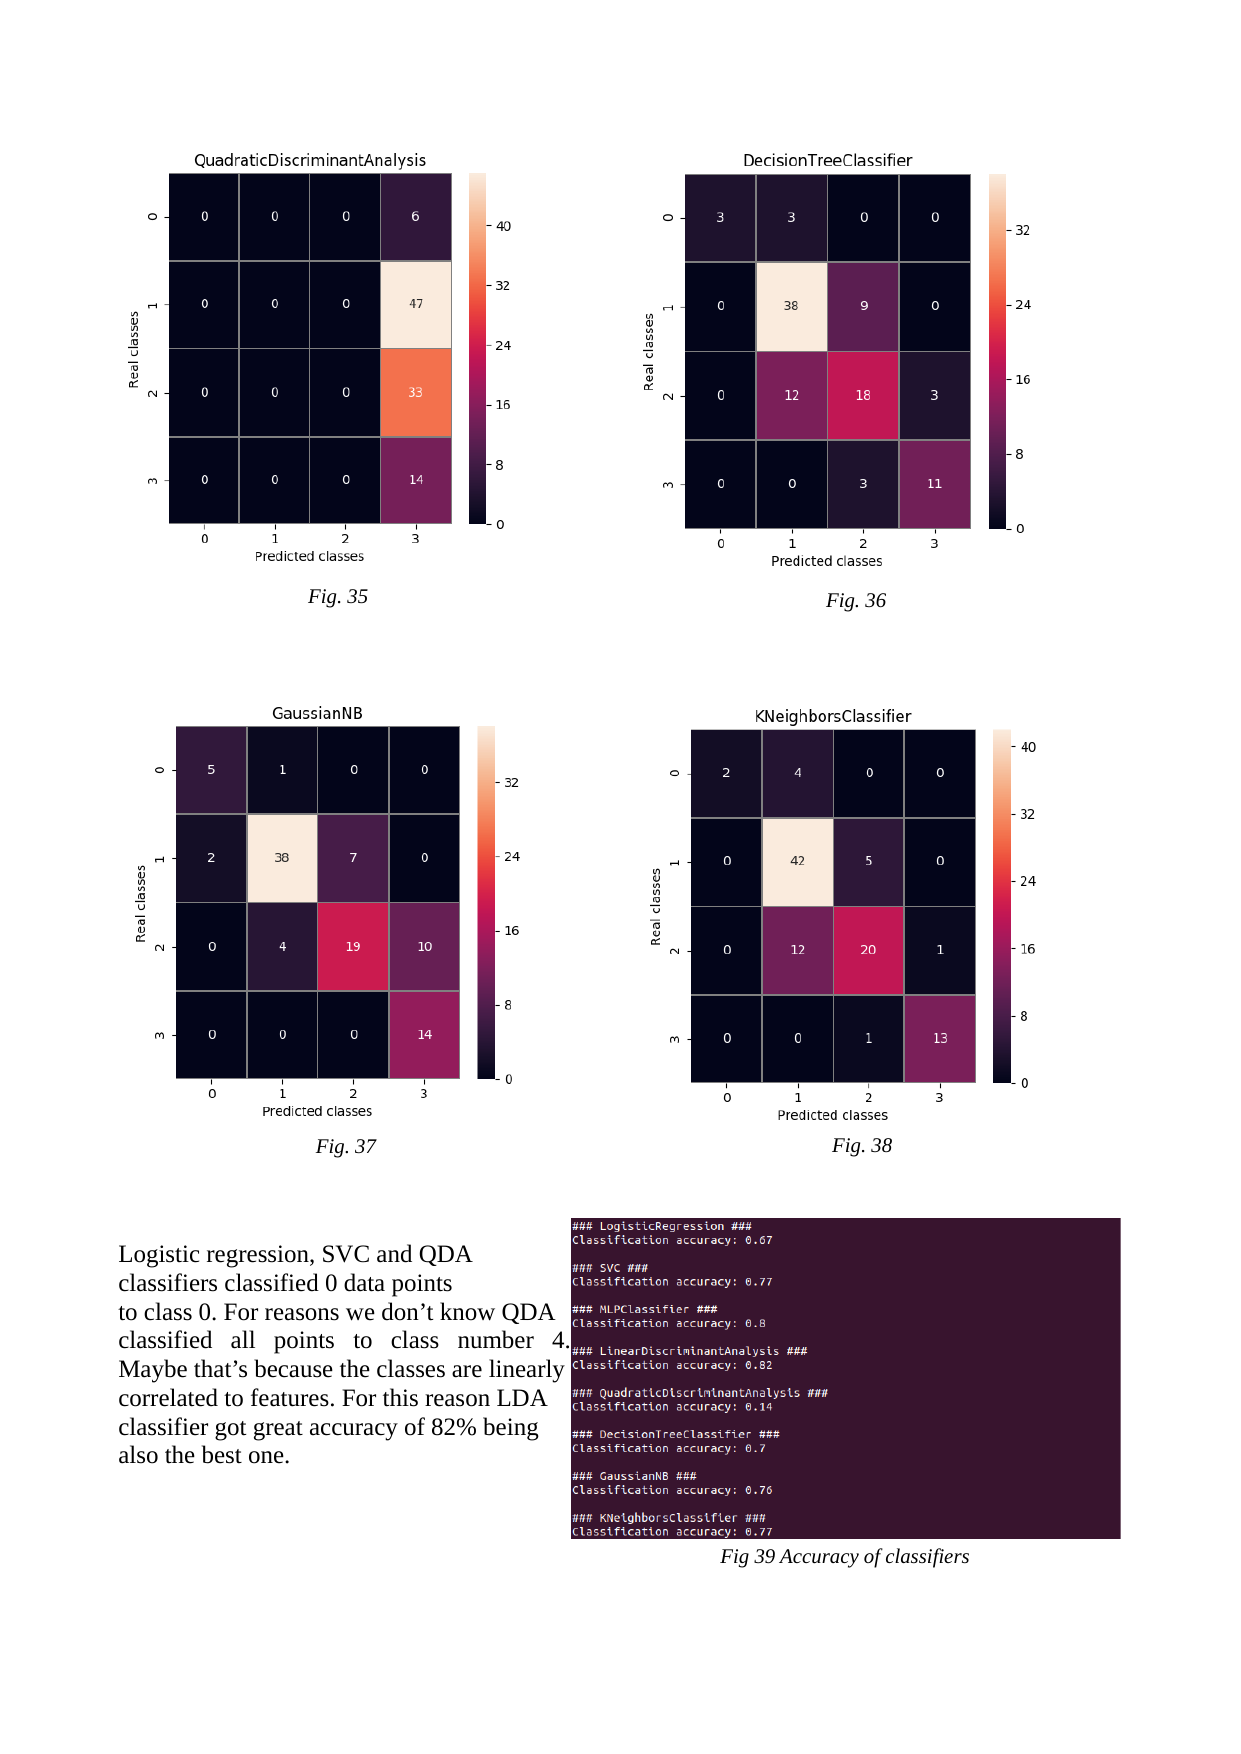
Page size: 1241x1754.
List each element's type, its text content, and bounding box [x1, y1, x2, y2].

picture [118, 671, 575, 1129]
picture [626, 118, 1088, 579]
picture [571, 1218, 1121, 1539]
text correlated to features. For this reason LDA [118, 1383, 571, 1412]
text classifiers classified 0 data points [118, 1268, 571, 1297]
text classifier got great accuracy of 82% being [118, 1412, 571, 1441]
text Fig. 38 [634, 1133, 1092, 1157]
text Fig. 36 [627, 579, 1087, 612]
text Fig. 37 [118, 1129, 575, 1158]
picture [111, 118, 567, 574]
picture [633, 674, 1092, 1133]
text Logistic regression, SVC and QDA [118, 1239, 571, 1268]
text Fig 39 Accuracy of classifiers [571, 1539, 1121, 1568]
text classified all points to class number 4. Maybe that’s because the classes are linearly [118, 1326, 571, 1383]
text to class 0. For reasons we don’t know QDA [118, 1297, 571, 1326]
text also the best one. [118, 1441, 571, 1469]
text Fig. 35 [111, 574, 567, 608]
